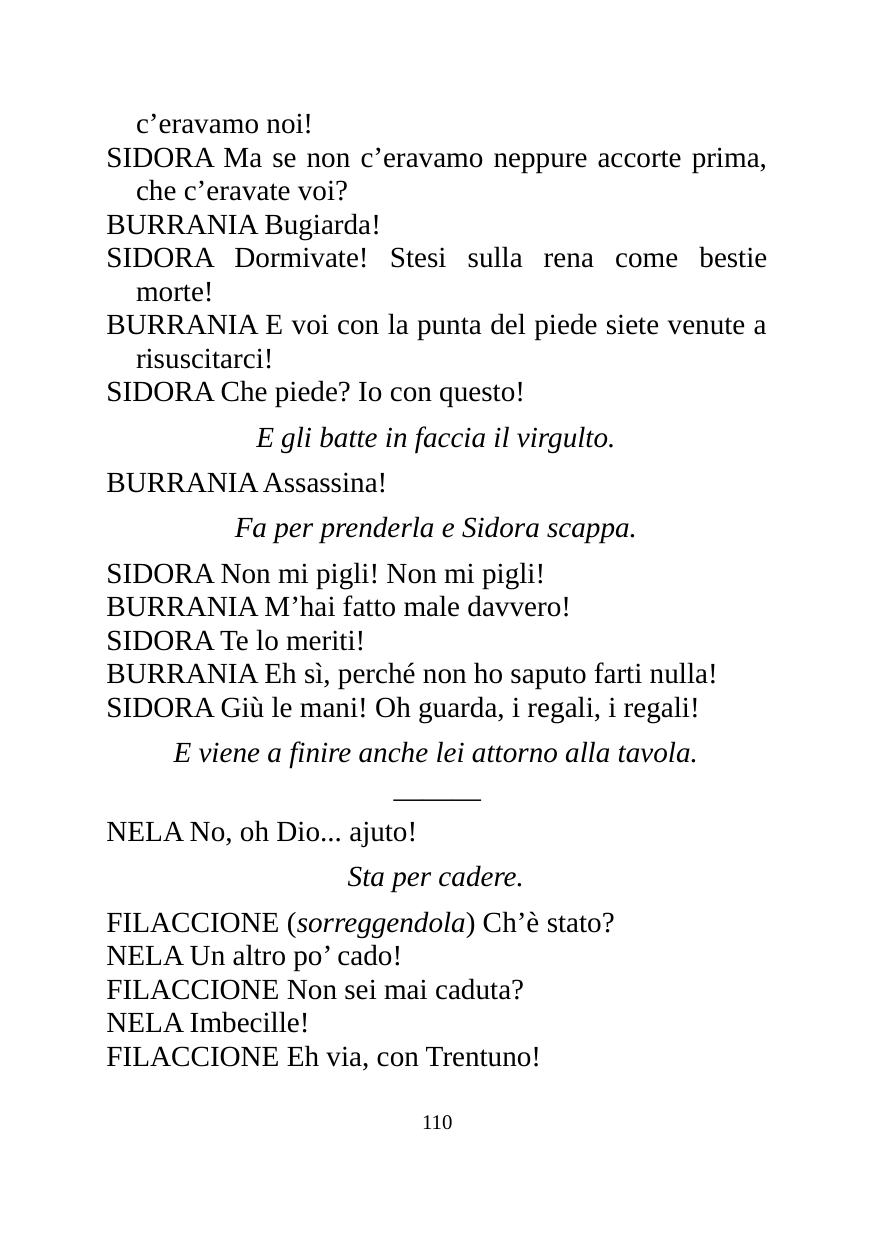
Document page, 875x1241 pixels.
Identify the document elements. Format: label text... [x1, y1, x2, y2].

text BURRANIA E voi con la punta del piede siete venute a risuscitarci! [106, 307, 768, 374]
text SIDORA Giù le mani! Oh guarda, i regali, i regali! [106, 690, 768, 723]
text SIDORA Dormivate! Stesi sulla rena come bestie morte! [106, 240, 768, 307]
text BURRANIA Eh sì, perché non ho saputo farti nulla! [106, 656, 768, 690]
text NELA No, oh Dio... ajuto! [106, 814, 768, 848]
text SIDORA Te lo meriti! [106, 623, 768, 656]
text BURRANIA M’hai fatto male davvero! [106, 589, 768, 623]
text E viene a finire anche lei attorno alla tavola. [106, 735, 768, 769]
text ——— [106, 781, 768, 814]
text Fa per prenderla e Sidora scappa. [106, 511, 768, 544]
text FILACCIONE Non sei mai caduta? [106, 972, 768, 1005]
text BURRANIA Assassina! [106, 465, 768, 499]
text BURRANIA Bugiarda! [106, 207, 768, 240]
text Sta per cadere. [106, 859, 768, 893]
text NELA Imbecille! [106, 1005, 768, 1039]
text SIDORA Non mi pigli! Non mi pigli! [106, 556, 768, 589]
text NELA Un altro po’ cado! [106, 938, 768, 972]
text FILACCIONE (sorreggendola) Ch’è stato? [106, 905, 768, 938]
text SIDORA Ma se non c’eravamo neppure accorte prima, che c’eravate voi? [106, 140, 768, 207]
text E gli batte in faccia il virgulto. [106, 420, 768, 453]
text SIDORA Che piede? Io con questo! [106, 374, 768, 408]
text FILACCIONE Eh via, con Trentuno! [106, 1039, 768, 1072]
text c’eravamo noi! [106, 106, 768, 140]
